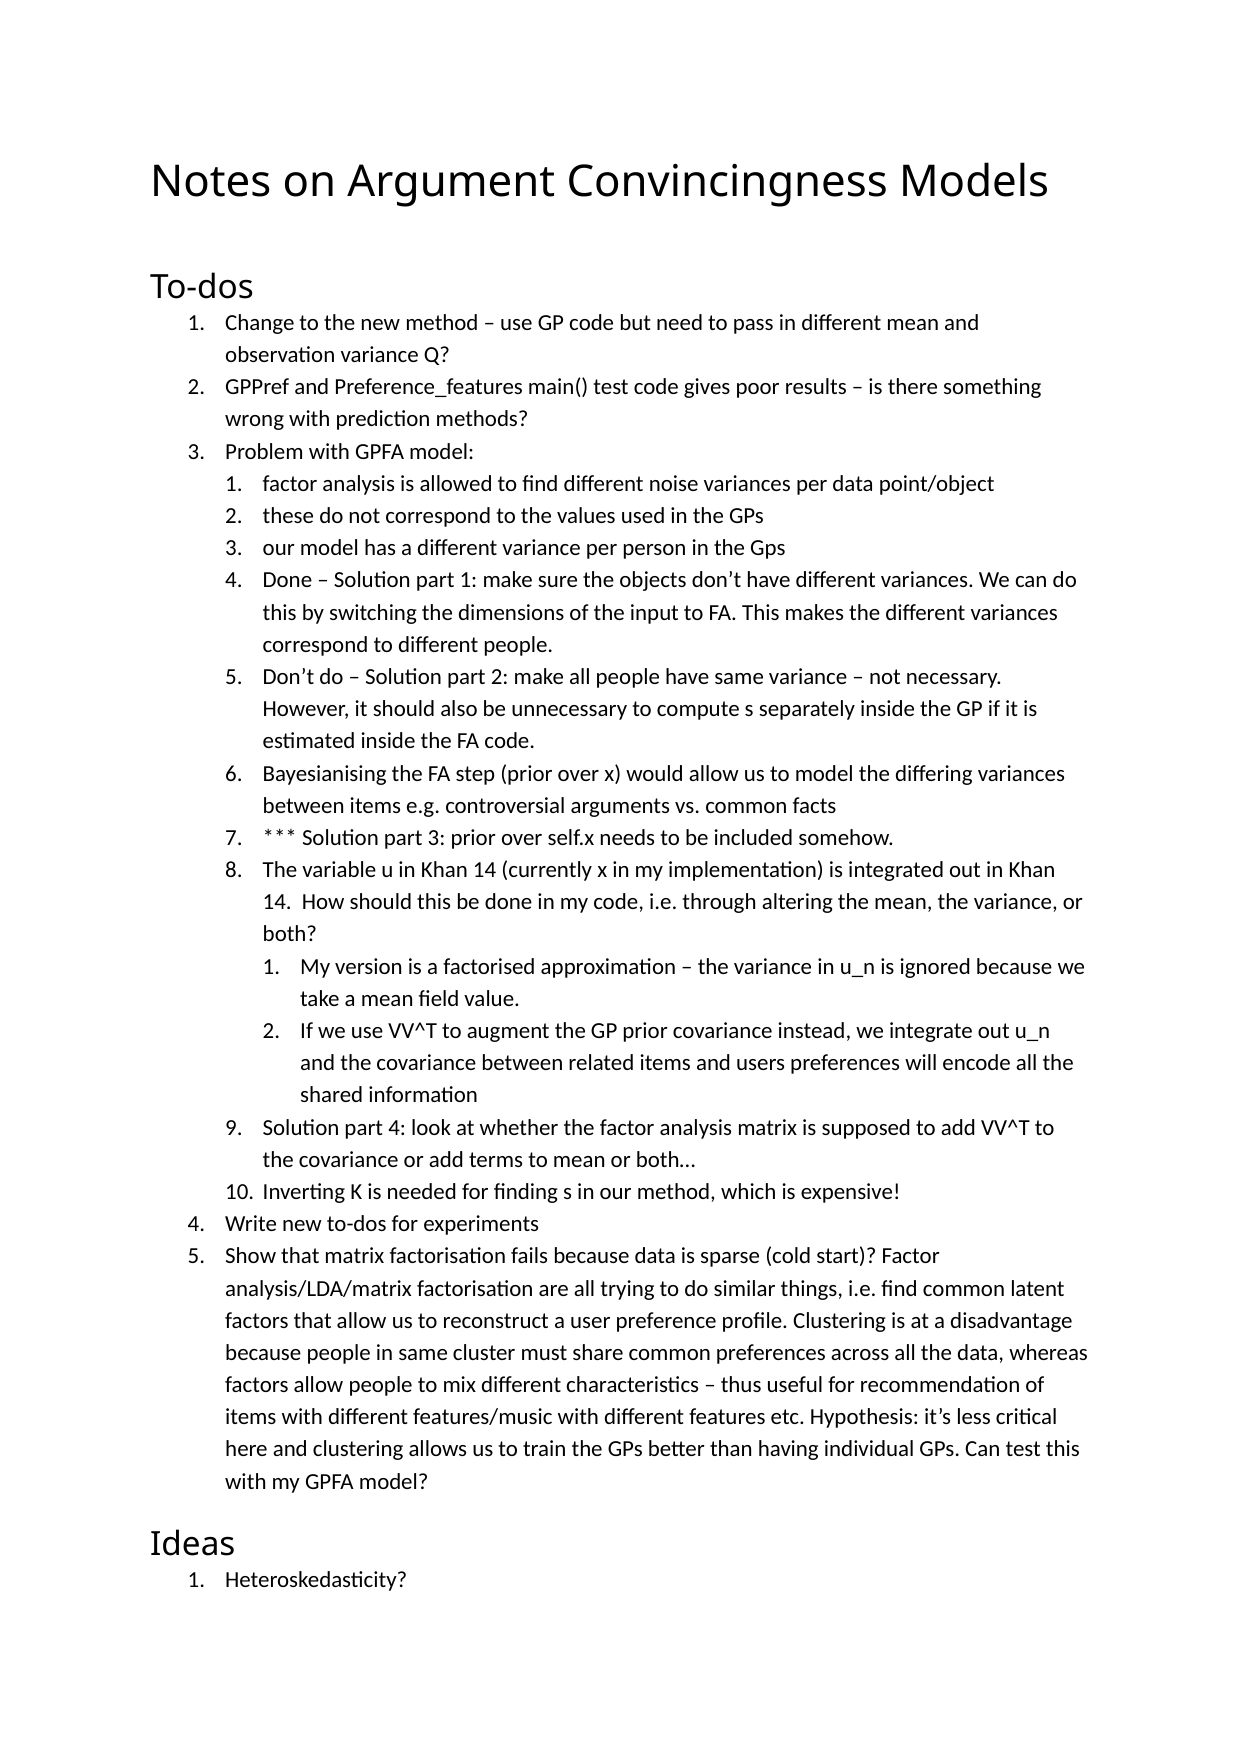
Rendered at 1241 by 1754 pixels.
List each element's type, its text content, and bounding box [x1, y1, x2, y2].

list Problem with GPFA model: [187, 437, 1090, 465]
list If we use VV^T to augment the GP prior covariance instead, we integrate out u_n and the covariance between related items and users preferences will encode all the shared information [262, 1016, 1090, 1108]
list Change to the new method – use GP code but need to pass in different mean and observation variance Q? [187, 308, 1090, 368]
list My version is a factorised approximation – the variance in u_n is ignored because we take a mean field value. [262, 952, 1090, 1012]
title Notes on Argument Convincingness Models [150, 150, 1090, 209]
list Write new to-dos for experiments [187, 1209, 1090, 1237]
list our model has a different variance per person in the Gps [225, 533, 1090, 561]
list Solution part 4: look at whether the factor analysis matrix is supposed to add VV^T to the covariance or add terms to mean or both… [225, 1113, 1090, 1173]
list Heteroskedasticity? [187, 1565, 1090, 1593]
list Show that matrix factorisation fails because data is sparse (cold start)? Factor analysis/LDA/matrix factorisation are all trying to do similar things, i.e. find common latent factors that allow us to reconstruct a user preference profile. Clustering is at a disadvantage because people in same cluster must share common preferences across all the data, whereas factors allow people to mix different characteristics – thus useful for recommendation of items with different features/music with different features etc. Hypothesis: it’s less critical here and clustering allows us to train the GPs better than having individual GPs. Can test this with my GPFA model? [187, 1241, 1090, 1495]
list Bayesianising the FA step (prior over x) would allow us to model the differing variances between items e.g. controversial arguments vs. common facts [225, 759, 1090, 819]
list Inverting K is needed for finding s in our method, which is expensive! [225, 1177, 1090, 1205]
list factor analysis is allowed to find different noise variances per data point/object [225, 469, 1090, 497]
list Don’t do – Solution part 2: make all people have same variance – not necessary. However, it should also be unnecessary to compute s separately inside the GP if it is estimated inside the FA code. [225, 662, 1090, 754]
list *** Solution part 3: prior over self.x needs to be included somehow. [225, 823, 1090, 851]
list Done – Solution part 1: make sure the objects don’t have different variances. We can do this by switching the dimensions of the input to FA. This makes the different variances correspond to different people. [225, 566, 1090, 658]
list GPPref and Preference_features main() test code gives poor results – is there something wrong with prediction methods? [187, 372, 1090, 433]
subtitle Ideas [150, 1520, 1090, 1565]
list The variable u in Khan 14 (currently x in my implementation) is integrated out in Khan 14. How should this be done in my code, i.e. through altering the mean, the variance, or both? [225, 855, 1090, 948]
list these do not correspond to the values used in the GPs [225, 501, 1090, 529]
subtitle To-dos [150, 263, 1090, 308]
